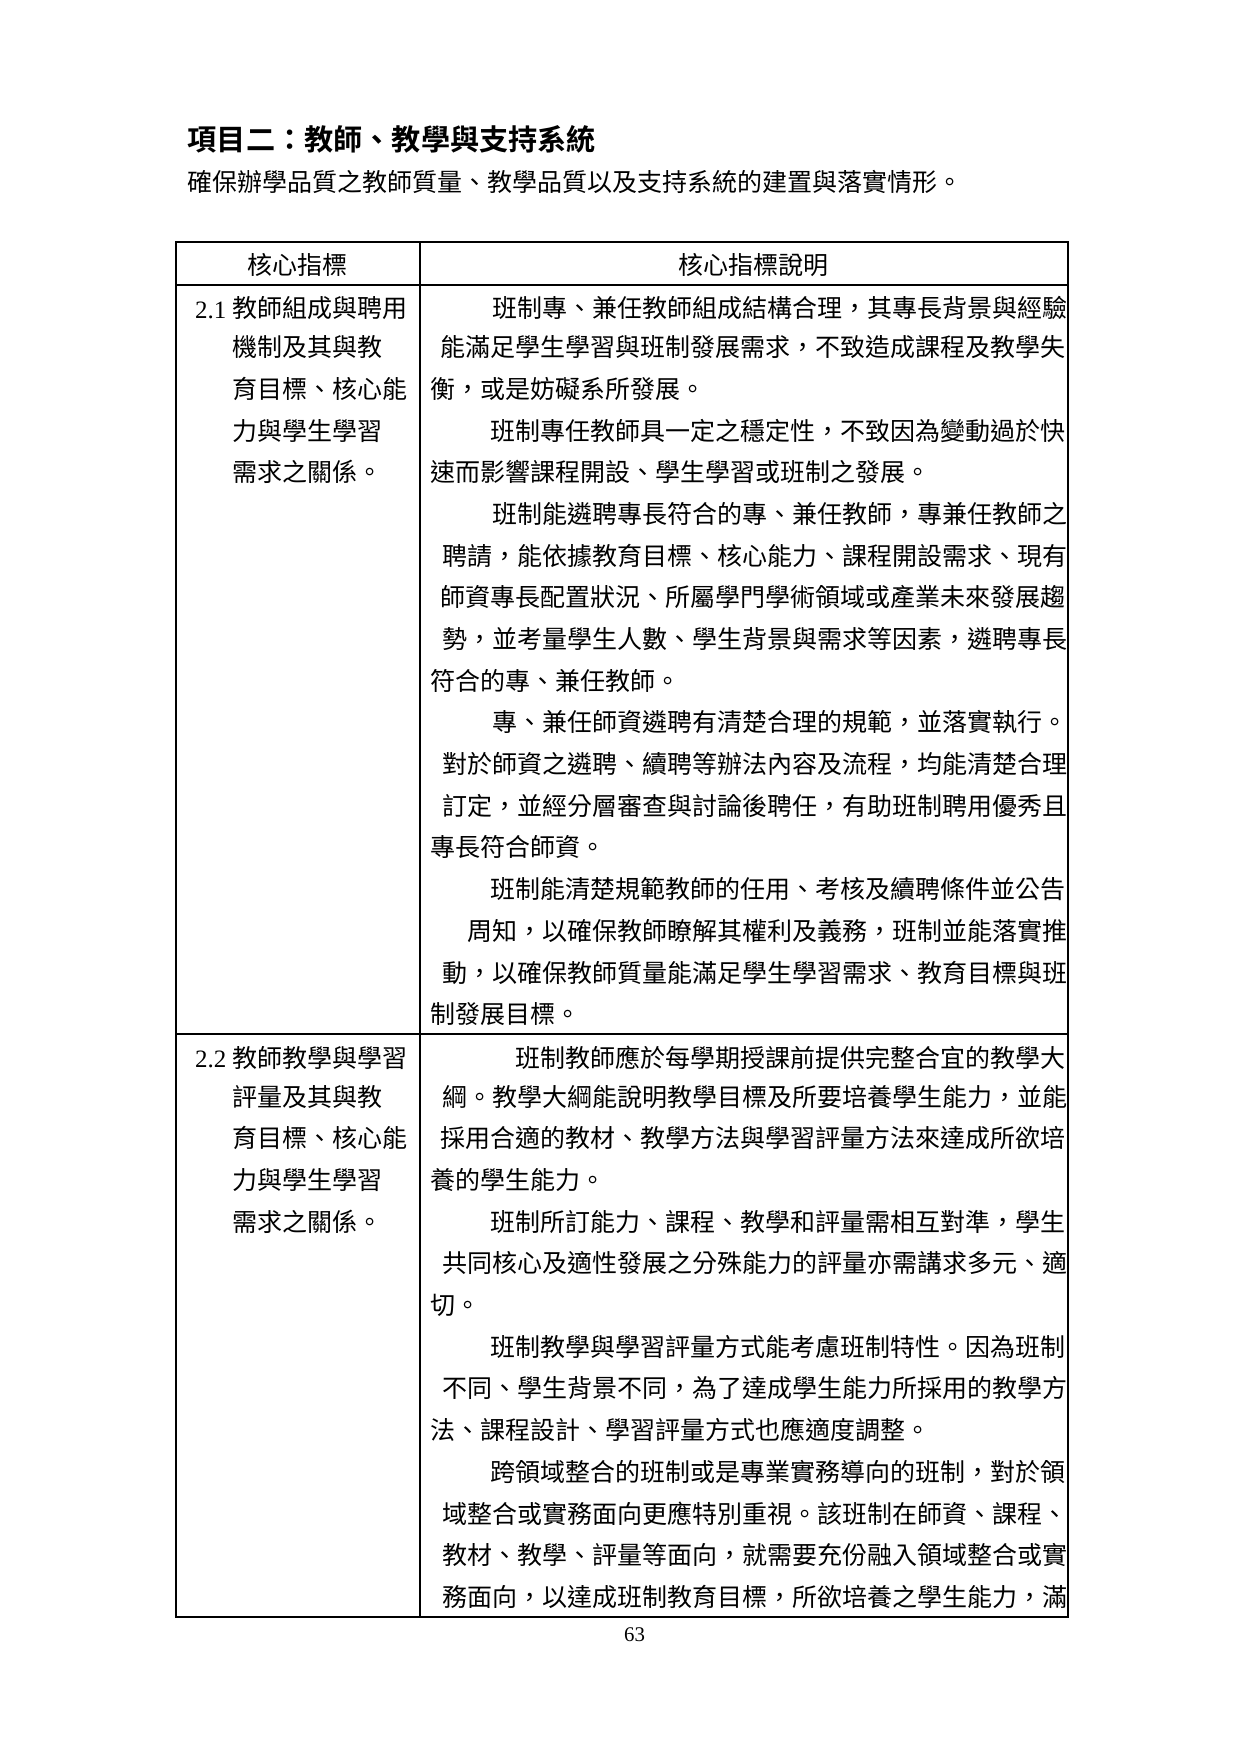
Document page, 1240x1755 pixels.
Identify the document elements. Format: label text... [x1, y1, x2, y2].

table_cell [226, 863, 419, 905]
table_cell [177, 404, 226, 446]
table_cell [177, 571, 226, 613]
table_cell [226, 821, 419, 863]
table_cell [177, 863, 226, 905]
table_cell 力與學生學習 [226, 404, 419, 446]
table_cell 班制能遴聘專長符合的專、兼任教師，專兼任教師之 [421, 488, 1067, 529]
table_cell 評量及其與教 [226, 1073, 419, 1112]
table_cell 班制能清楚規範教師的任用、考核及續聘條件並公告 [421, 863, 1067, 905]
table_cell 養的學生能力。 [421, 1154, 1067, 1195]
table_cell [177, 821, 226, 863]
table_cell 力與學生學習 [226, 1154, 419, 1195]
table_cell [177, 1362, 226, 1404]
table_cell [226, 738, 419, 779]
table_cell 班制教師應於每學期授課前提供完整合宜的教學大 [421, 1035, 1067, 1073]
table_cell [177, 988, 226, 1030]
table_cell [226, 1488, 419, 1529]
table_cell 制發展目標。 [421, 988, 1067, 1030]
table_cell 訂定，並經分層審查與討論後聘任，有助班制聘用優秀且 [421, 780, 1067, 821]
table_cell 專、兼任師資遴聘有清楚合理的規範，並落實執行。 [421, 696, 1067, 738]
table_cell 綱。教學大綱能說明教學目標及所要培養學生能力，並能 [421, 1073, 1067, 1112]
table_cell [226, 1446, 419, 1487]
table_cell 周知，以確保教師瞭解其權利及義務，班制並能落實推 [421, 905, 1067, 946]
table_cell 共同核心及適性發展之分殊能力的評量亦需講求多元、適 [421, 1237, 1067, 1279]
table_cell 跨領域整合的班制或是專業實務導向的班制，對於領 [421, 1446, 1067, 1487]
table_cell [177, 1112, 226, 1154]
table_cell [226, 1237, 419, 1279]
table_cell [177, 905, 226, 946]
table_cell [226, 655, 419, 696]
table_cell [226, 613, 419, 654]
table_cell [177, 1154, 226, 1195]
table_cell 務面向，以達成班制教育目標，所欲培養之學生能力，滿 [421, 1571, 1067, 1612]
table_cell [177, 738, 226, 779]
table_cell [226, 905, 419, 946]
table_cell 班制專、兼任教師組成結構合理，其專長背景與經驗 [421, 286, 1067, 323]
table_cell 班制所訂能力、課程、教學和評量需相互對準，學生 [421, 1195, 1067, 1237]
table_cell [421, 280, 1067, 284]
table_cell 育目標、核心能 [226, 1112, 419, 1154]
table_cell [177, 613, 226, 654]
text 項目二：教師、教學與支持系統 [187, 122, 1089, 157]
text 確保辦學品質之教師質量、教學品質以及支持系統的建置與落實情形。 [187, 168, 1089, 198]
table_cell [226, 1321, 419, 1362]
table_cell [177, 363, 226, 404]
table_header [177, 243, 226, 280]
table_cell 需求之關係。 [226, 1195, 419, 1237]
table_cell [226, 780, 419, 821]
table_cell [177, 529, 226, 571]
table_cell [226, 1404, 419, 1446]
table_cell 速而影響課程開設、學生學習或班制之發展。 [421, 446, 1067, 488]
table_cell 勢，並考量學生人數、學生背景與需求等因素，遴聘專長 [421, 613, 1067, 654]
table_cell [226, 280, 419, 284]
table_cell 機制及其與教 [226, 324, 419, 362]
table_cell 對於師資之遴聘、續聘等辦法內容及流程，均能清楚合理 [421, 738, 1067, 779]
table_cell 63 [420, 1618, 1068, 1646]
table_cell 班制教學與學習評量方式能考慮班制特性。因為班制 [421, 1321, 1067, 1362]
table_cell 育目標、核心能 [226, 363, 419, 404]
table_cell 班制專任教師具一定之穩定性，不致因為變動過於快 [421, 404, 1067, 446]
table_cell [177, 488, 226, 529]
table_cell [226, 1362, 419, 1404]
table_cell [177, 1529, 226, 1571]
table_cell [177, 1488, 226, 1529]
table_cell 師資專長配置狀況、所屬學門學術領域或產業未來發展趨 [421, 571, 1067, 613]
table_cell [226, 1529, 419, 1571]
table_cell [177, 1321, 226, 1362]
table_cell [177, 324, 226, 362]
table_cell [177, 1195, 226, 1237]
table_cell 法、課程設計、學習評量方式也應適度調整。 [421, 1404, 1067, 1446]
table_cell [177, 1237, 226, 1279]
table_cell 切。 [421, 1279, 1067, 1321]
table_cell 教師教學與學習 [226, 1035, 419, 1073]
table_cell [226, 529, 419, 571]
table_cell 需求之關係。 [226, 446, 419, 488]
table_cell 2.2 [177, 1035, 226, 1073]
table_cell [226, 696, 419, 738]
table_header 核心指標說明 [421, 243, 1067, 280]
table_header 核心指標 [226, 243, 419, 280]
table_cell [226, 571, 419, 613]
table_cell [177, 1571, 226, 1612]
table_cell [226, 946, 419, 988]
table_cell 採用合適的教材、教學方法與學習評量方法來達成所欲培 [421, 1112, 1067, 1154]
table_cell [226, 988, 419, 1030]
table_cell 專長符合師資。 [421, 821, 1067, 863]
table_cell [226, 1279, 419, 1321]
table_cell 聘請，能依據教育目標、核心能力、課程開設需求、現有 [421, 529, 1067, 571]
table_cell [226, 488, 419, 529]
table_cell 動，以確保教師質量能滿足學生學習需求、教育目標與班 [421, 946, 1067, 988]
table_cell [177, 780, 226, 821]
table_cell 2.1 [177, 286, 226, 323]
table_cell [177, 1446, 226, 1487]
table_cell 教師組成與聘用 [226, 286, 419, 323]
table_cell [176, 1618, 226, 1646]
table_cell 教材、教學、評量等面向，就需要充份融入領域整合或實 [421, 1529, 1067, 1571]
table_cell 符合的專、兼任教師。 [421, 655, 1067, 696]
table_cell [177, 655, 226, 696]
table_cell 不同、學生背景不同，為了達成學生能力所採用的教學方 [421, 1362, 1067, 1404]
table_cell [177, 446, 226, 488]
table_cell [177, 946, 226, 988]
table_cell 能滿足學生學習與班制發展需求，不致造成課程及教學失 [421, 324, 1067, 362]
table_cell 衡，或是妨礙系所發展。 [421, 363, 1067, 404]
table_cell [177, 1073, 226, 1112]
table_cell [177, 1404, 226, 1446]
table_cell [177, 280, 226, 284]
table_cell [226, 1571, 419, 1612]
table_cell [226, 1618, 420, 1646]
table_cell [177, 1279, 226, 1321]
table_cell [177, 696, 226, 738]
table_cell 域整合或實務面向更應特別重視。該班制在師資、課程、 [421, 1488, 1067, 1529]
